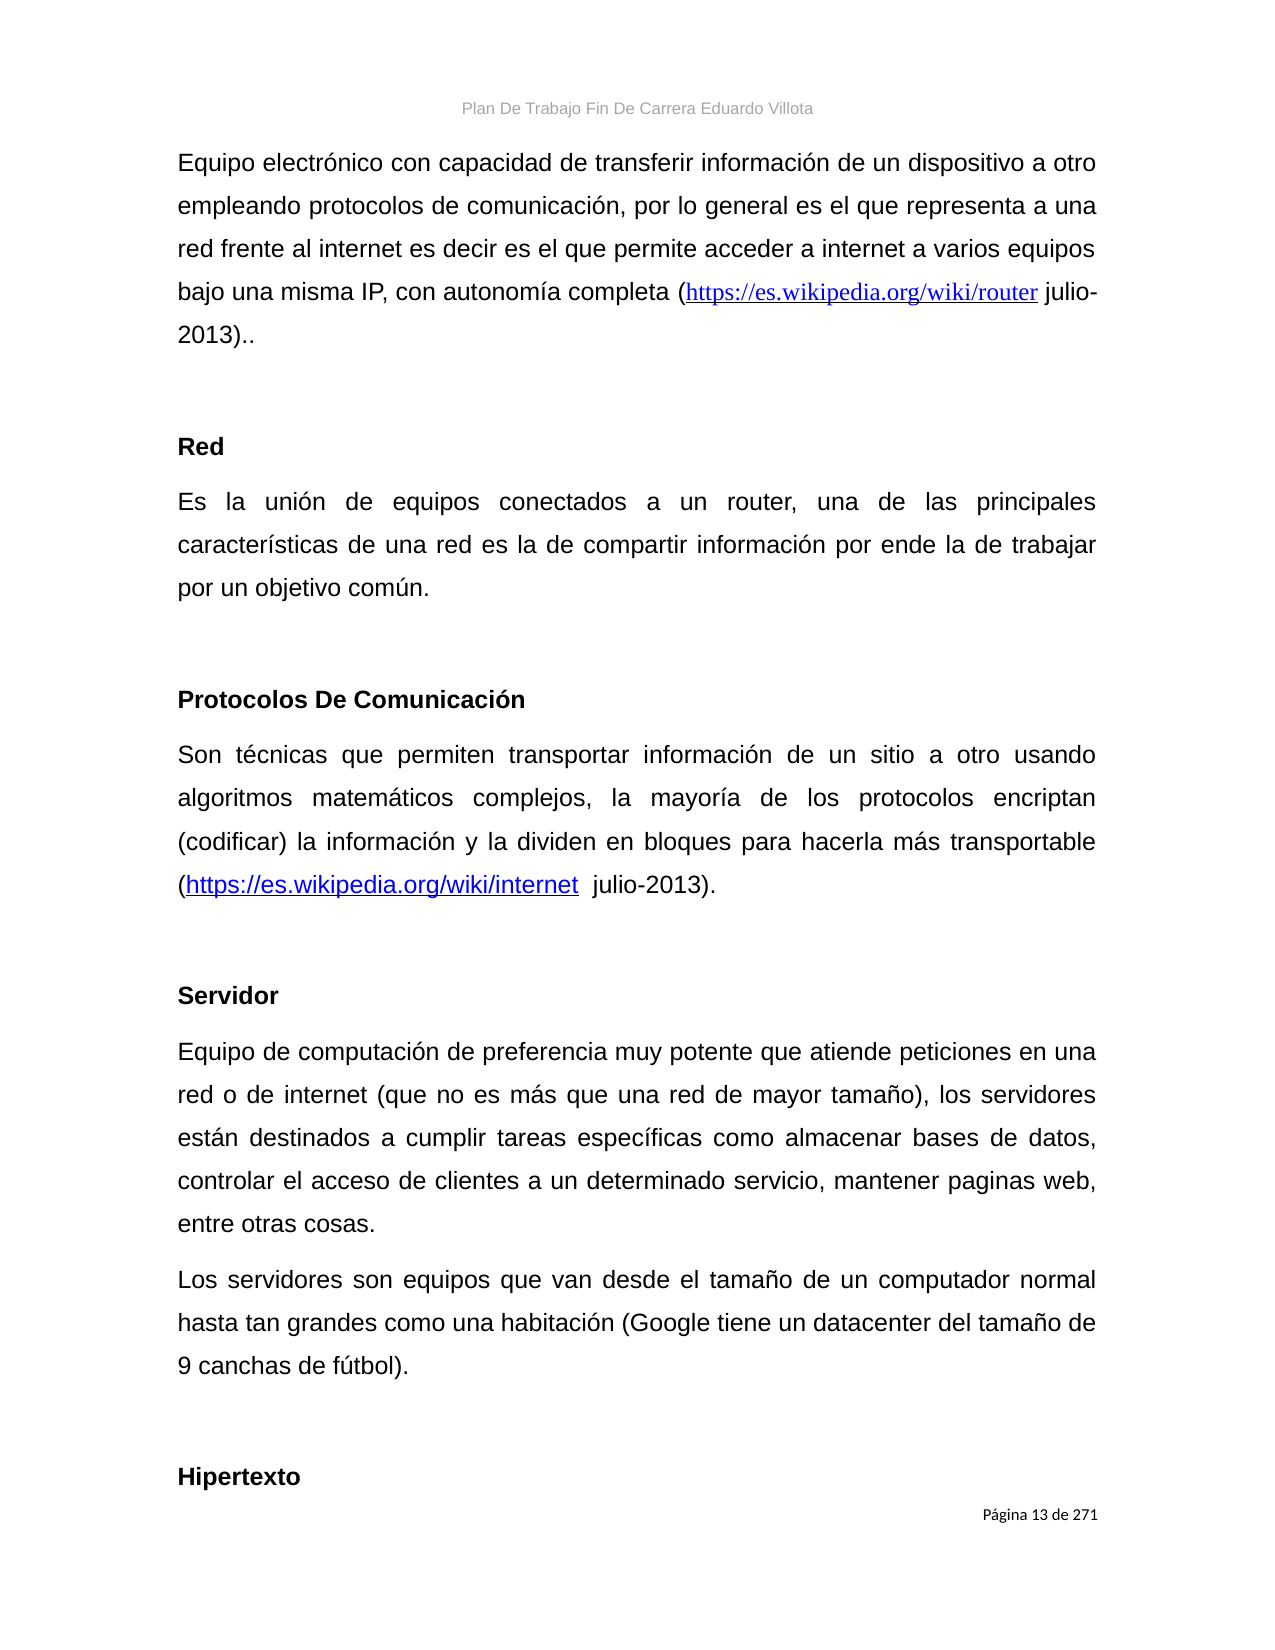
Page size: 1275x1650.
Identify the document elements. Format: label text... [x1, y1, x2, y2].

text Protocolos De Comunicación [177, 684, 1098, 713]
text Red [177, 431, 1098, 460]
text Equipo electrónico con capacidad de transferir información de un dispositivo a otro empleando protocolos de comunicación, por lo general es el que representa a una red frente al internet es decir es el que permite acceder a internet a varios equipos bajo una misma IP, con autonomía completa (https://es.wikipedia.org/wiki/router julio-2013).. [177, 148, 1098, 349]
text Hipertexto [177, 1462, 1098, 1491]
text Los servidores son equipos que van desde el tamaño de un computador normal hasta tan grandes como una habitación (Google tiene un datacenter del tamaño de 9 canchas de fútbol). [177, 1264, 1098, 1379]
text Servidor [177, 981, 1098, 1009]
text Equipo de computación de preferencia muy potente que atiende peticiones en una red o de internet (que no es más que una red de mayor tamaño), los servidores están destinados a cumplir tareas específicas como almacenar bases de datos, controlar el acceso de clientes a un determinado servicio, mantener paginas web, entre otras cosas. [177, 1036, 1098, 1238]
text Es la unión de equipos conectados a un router, una de las principales características de una red es la de compartir información por ende la de trabajar por un objetivo común. [177, 487, 1098, 602]
text Son técnicas que permiten transportar información de un sitio a otro usando algoritmos matemáticos complejos, la mayoría de los protocolos encriptan (codificar) la información y la dividen en bloques para hacerla más transportable (https://es.wikipedia.org/wiki/internet julio-2013). [177, 740, 1098, 898]
